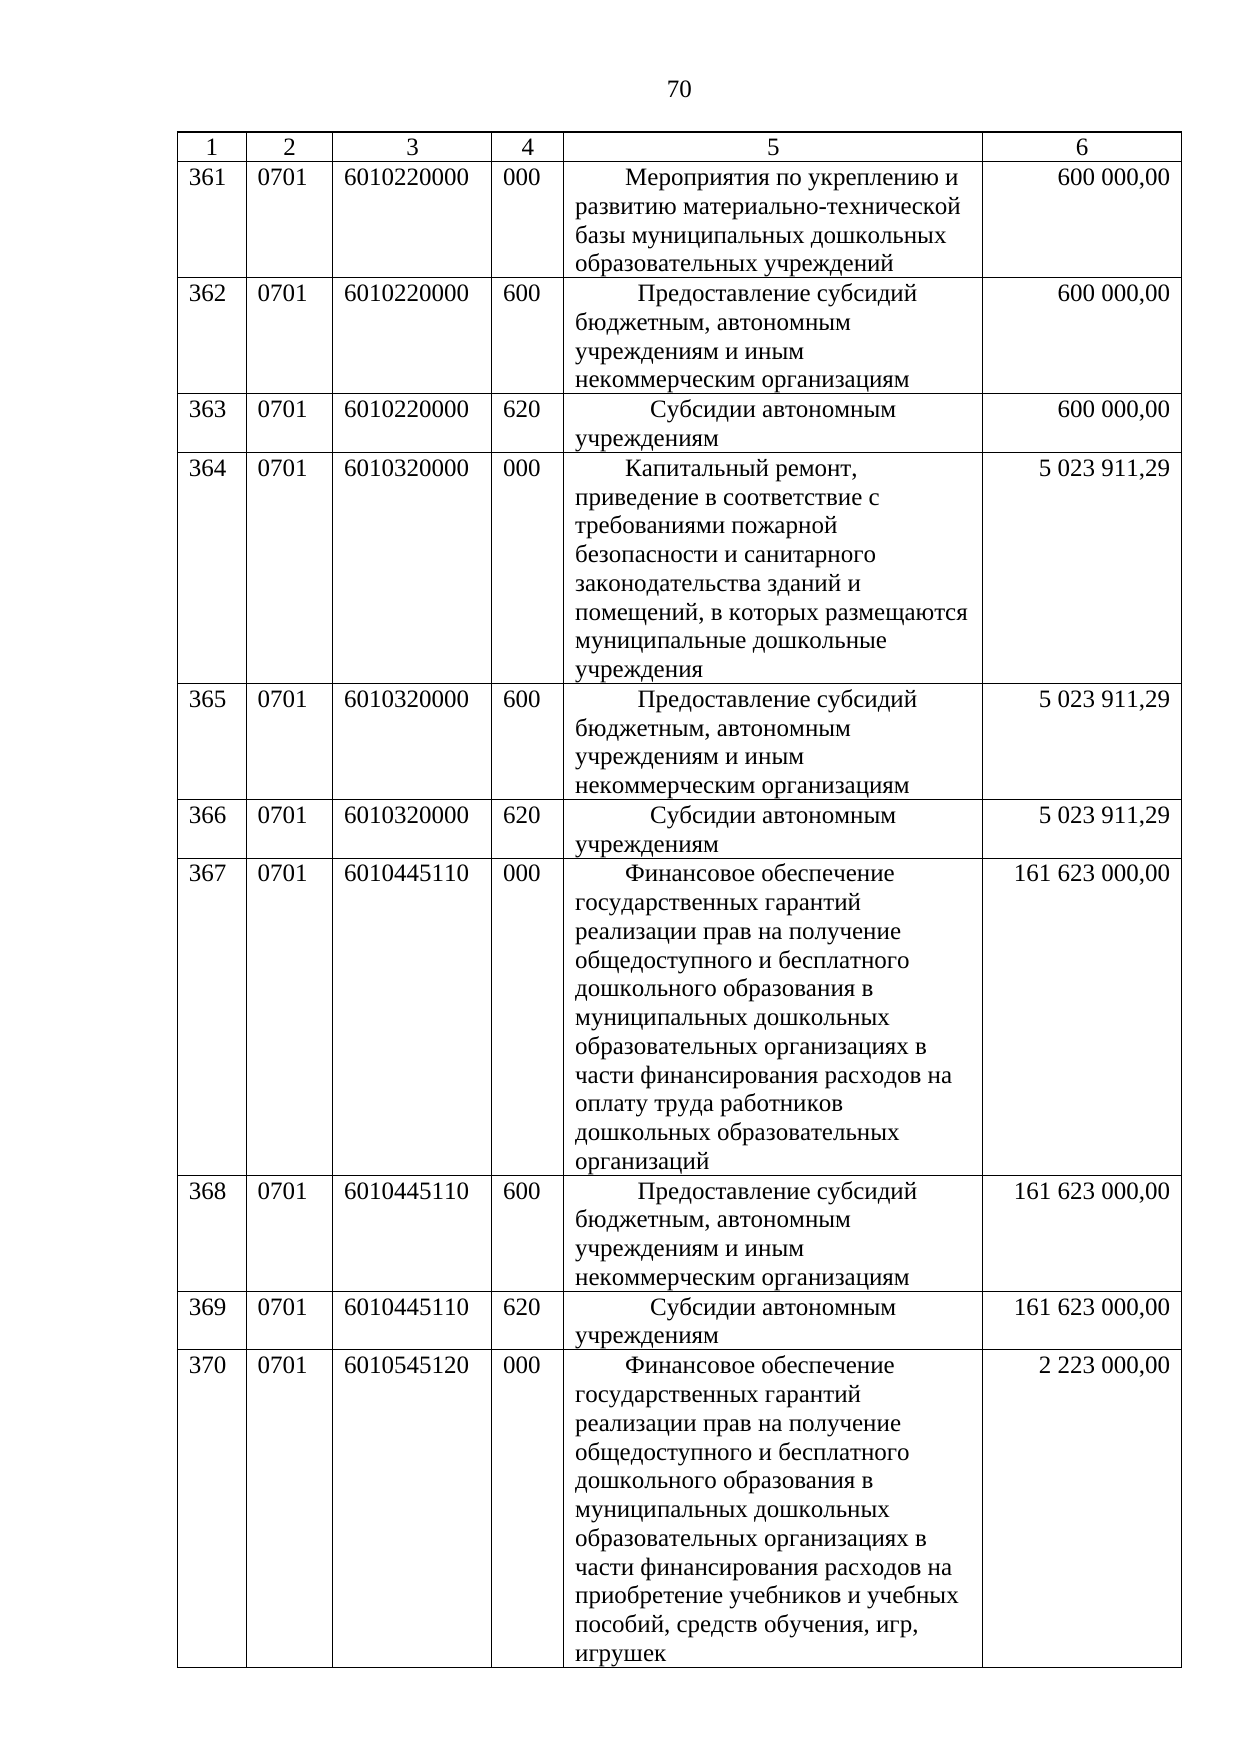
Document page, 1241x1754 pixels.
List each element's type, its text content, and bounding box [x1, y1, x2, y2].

table_cell 369 [178, 1292, 246, 1349]
table_header 1 [178, 133, 246, 161]
table_cell 6010220000 [333, 162, 491, 277]
table_cell 6010545120 [333, 1350, 491, 1667]
table_cell 366 [178, 800, 246, 857]
table_cell 6010320000 [333, 453, 491, 683]
table_cell 0701 [247, 800, 332, 857]
table_cell 000 [492, 162, 563, 277]
table_cell Субсидии автономным учреждениям [564, 394, 982, 452]
table_cell 5 023 911,29 [983, 684, 1181, 799]
table_cell 365 [178, 684, 246, 799]
table_cell 6010445110 [333, 1292, 491, 1349]
table_cell 000 [492, 1350, 563, 1667]
table_cell Предоставление субсидий бюджетным, автономным учреждениям и иным некоммерческим организациям [564, 278, 982, 393]
table_cell 364 [178, 453, 246, 683]
table_cell 6010220000 [333, 394, 491, 452]
table_cell Предоставление субсидий бюджетным, автономным учреждениям и иным некоммерческим организациям [564, 684, 982, 799]
table_cell 6010220000 [333, 278, 491, 393]
table_cell 5 023 911,29 [983, 800, 1181, 857]
table_cell 0701 [247, 1350, 332, 1667]
table_cell 370 [178, 1350, 246, 1667]
table_cell 363 [178, 394, 246, 452]
table_header 5 [564, 133, 982, 161]
table_cell 620 [492, 1292, 563, 1349]
table_cell 0701 [247, 394, 332, 452]
table_cell 6010320000 [333, 800, 491, 857]
table_cell 600 [492, 278, 563, 393]
table_cell 368 [178, 1176, 246, 1291]
table_cell Предоставление субсидий бюджетным, автономным учреждениям и иным некоммерческим организациям [564, 1176, 982, 1291]
table_cell 000 [492, 453, 563, 683]
table_cell 362 [178, 278, 246, 393]
table_cell 0701 [247, 1292, 332, 1349]
table_cell Субсидии автономным учреждениям [564, 1292, 982, 1349]
table_cell 6010320000 [333, 684, 491, 799]
table_cell 000 [492, 859, 563, 1175]
table_cell 367 [178, 859, 246, 1175]
table_cell 161 623 000,00 [983, 1292, 1181, 1349]
table_header 2 [247, 133, 332, 161]
table_cell Капитальный ремонт, приведение в соответствие с требованиями пожарной безопасности и санитарного законодательства зданий и помещений, в которых размещаются муниципальные дошкольные учреждения [564, 453, 982, 683]
table_cell 0701 [247, 1176, 332, 1291]
table_cell 600 [492, 1176, 563, 1291]
table_cell 5 023 911,29 [983, 453, 1181, 683]
table_cell Финансовое обеспечение государственных гарантий реализации прав на получение общедоступного и бесплатного дошкольного образования в муниципальных дошкольных образовательных организациях в части финансирования расходов на приобретение учебников и учебных пособий, средств обучения, игр, игрушек [564, 1350, 982, 1667]
table_cell Субсидии автономным учреждениям [564, 800, 982, 857]
table_cell 0701 [247, 162, 332, 277]
table_cell 361 [178, 162, 246, 277]
table_cell 6010445110 [333, 1176, 491, 1291]
table_cell 600 000,00 [983, 278, 1181, 393]
table_header 3 [333, 133, 491, 161]
table_cell 0701 [247, 453, 332, 683]
table_cell 0701 [247, 278, 332, 393]
table_cell 600 [492, 684, 563, 799]
table_cell Финансовое обеспечение государственных гарантий реализации прав на получение общедоступного и бесплатного дошкольного образования в муниципальных дошкольных образовательных организациях в части финансирования расходов на оплату труда работников дошкольных образовательных организаций [564, 859, 982, 1175]
table_cell 620 [492, 800, 563, 857]
table_cell 161 623 000,00 [983, 1176, 1181, 1291]
table_cell 0701 [247, 684, 332, 799]
table_cell 161 623 000,00 [983, 859, 1181, 1175]
table_header 6 [983, 133, 1181, 161]
table_cell 0701 [247, 859, 332, 1175]
table_cell 620 [492, 394, 563, 452]
table_header 4 [492, 133, 563, 161]
table_cell 600 000,00 [983, 162, 1181, 277]
table_cell Мероприятия по укреплению и развитию материально-технической базы муниципальных дошкольных образовательных учреждений [564, 162, 982, 277]
table_cell 600 000,00 [983, 394, 1181, 452]
table_cell 6010445110 [333, 859, 491, 1175]
table_cell 2 223 000,00 [983, 1350, 1181, 1667]
